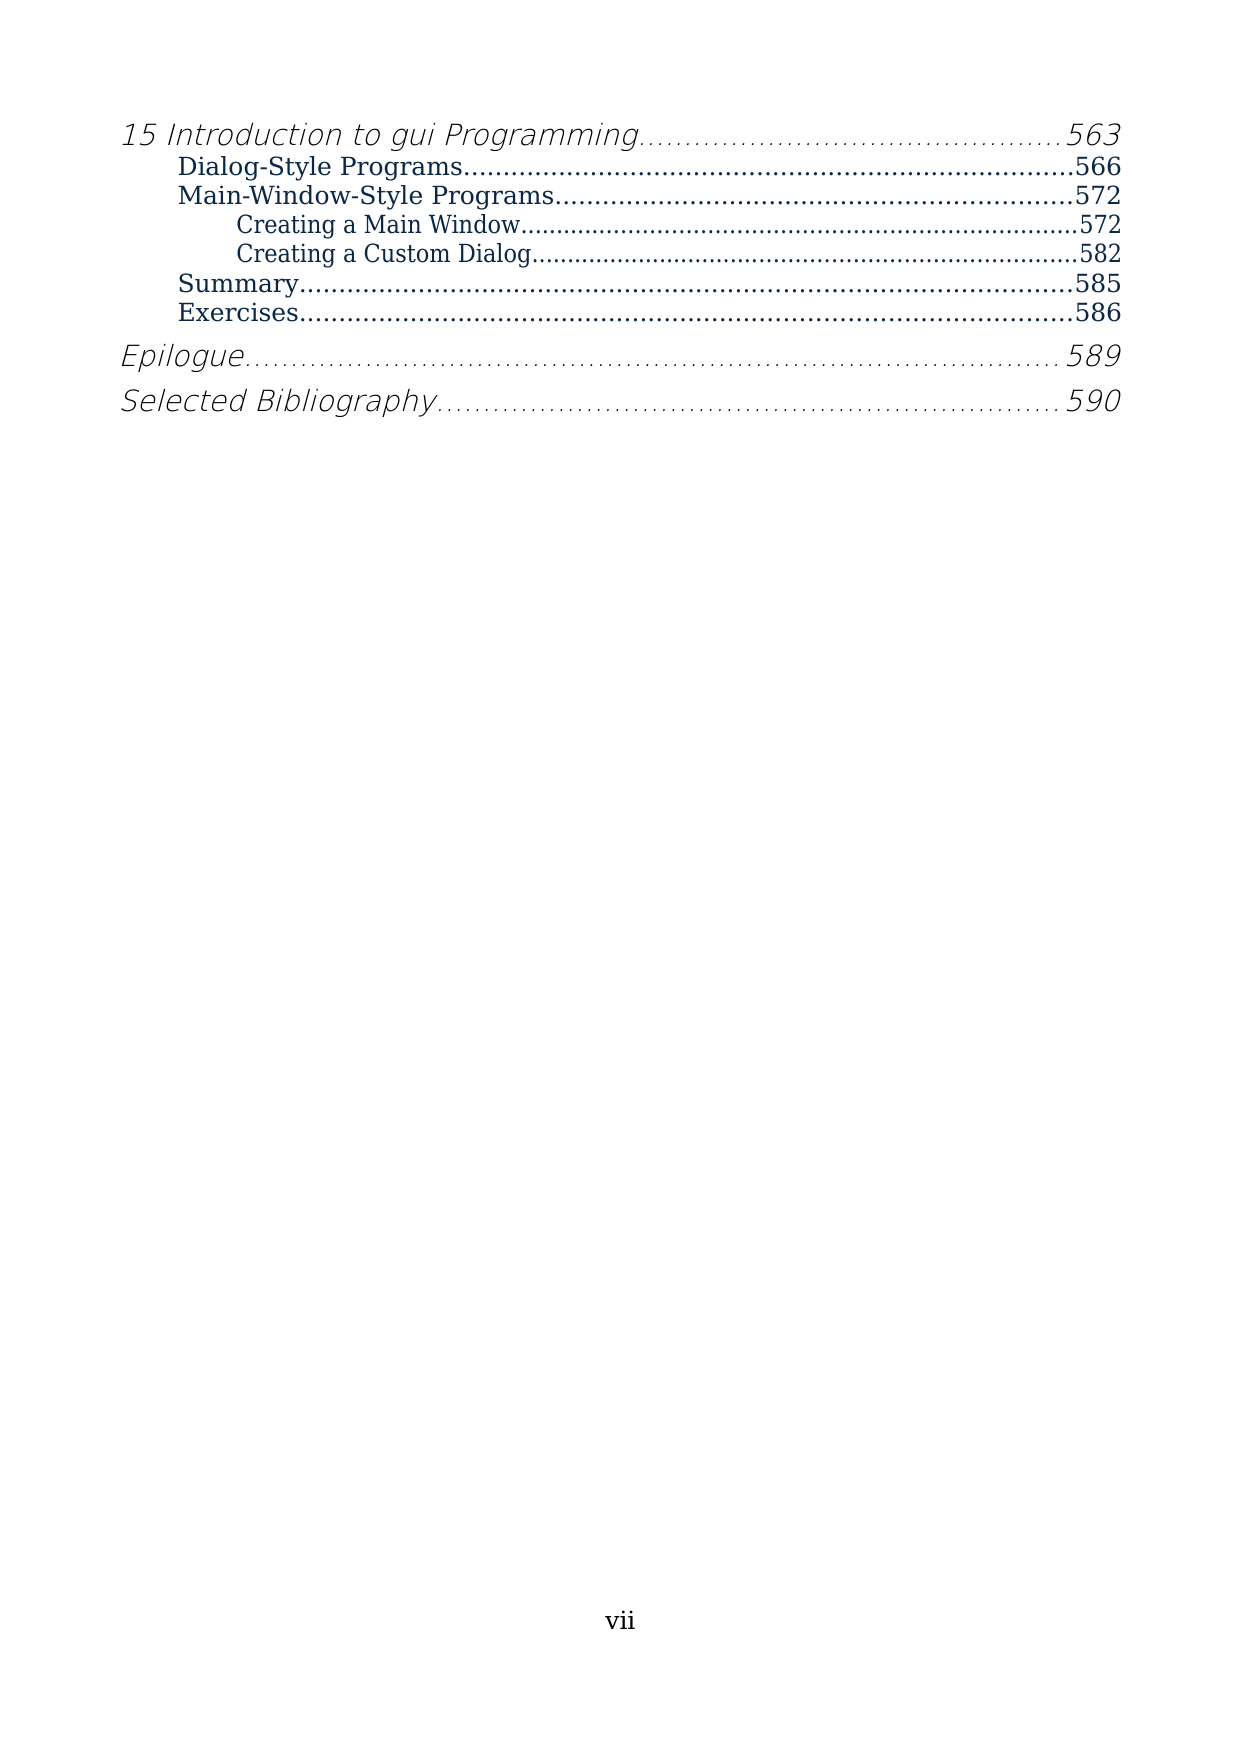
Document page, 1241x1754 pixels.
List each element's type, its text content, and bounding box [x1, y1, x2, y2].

text Summary 585 [177, 269, 1122, 298]
text 15 Introduction to gui Programming 563 [118, 118, 1122, 152]
text Main-Window-Style Programs 572 [177, 181, 1122, 210]
text Dialog-Style Programs 566 [177, 152, 1122, 181]
text Creating a Main Window 572 [236, 210, 1122, 239]
text Selected Bibliography 590 [118, 384, 1122, 418]
text Exercises 586 [177, 298, 1122, 327]
text Creating a Custom Dialog 582 [236, 239, 1122, 269]
text Epilogue 589 [118, 339, 1122, 373]
